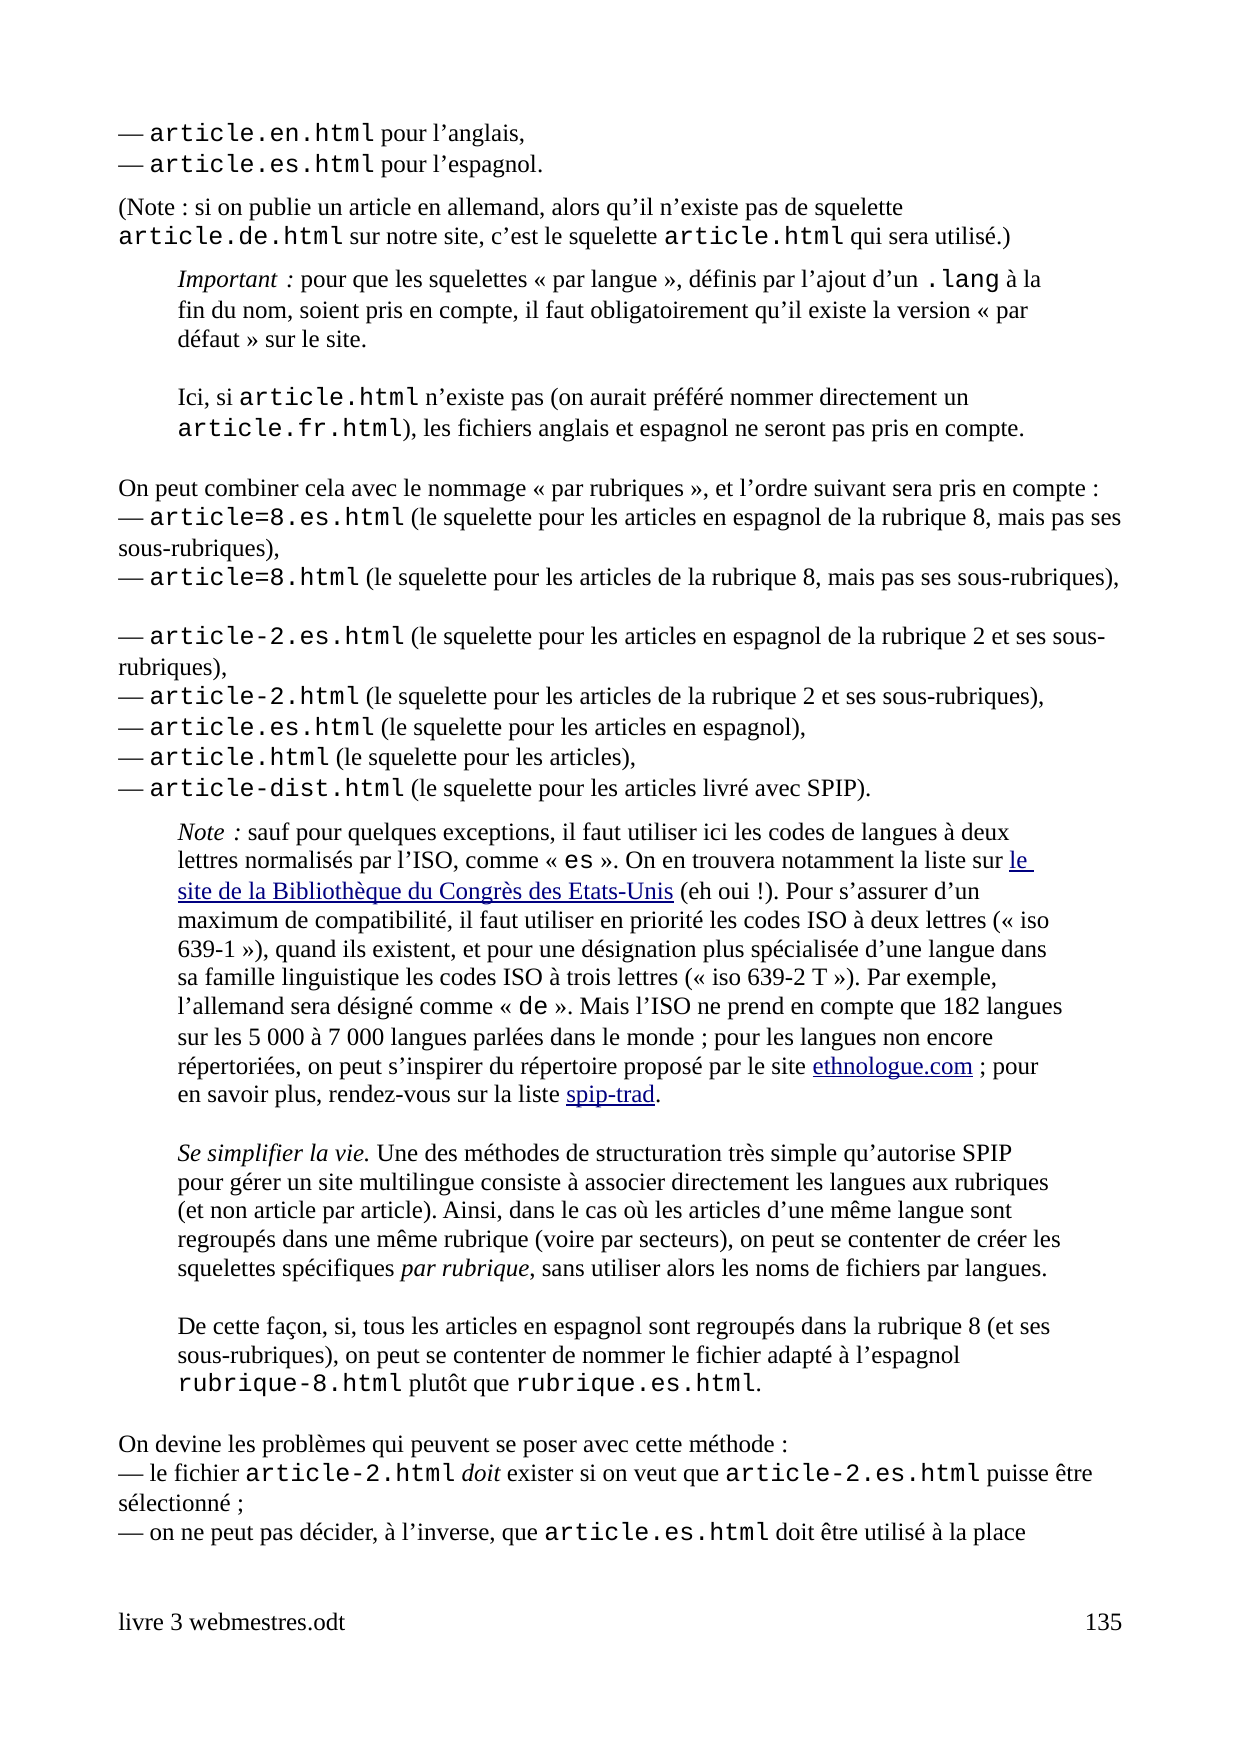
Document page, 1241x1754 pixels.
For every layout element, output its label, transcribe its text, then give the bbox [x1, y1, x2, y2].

text (Note : si on publie un article en allemand, alors qu’il n’existe pas de squelette article.de.html sur notre site, c’est le squelette article.html qui sera utilisé.) [118, 192, 1122, 252]
text — article.en.html pour l’anglais, — article.es.html pour l’espagnol. [118, 118, 1122, 180]
text On peut combiner cela avec le nommage « par rubriques », et l’ordre suivant sera pris en compte : — article=8.es.html (le squelette pour les articles en espagnol de la rubrique 8, mais pas ses sous-rubriques), — article=8.html (le squelette pour les articles de la rubrique 8, mais pas ses sous-rubriques), — article-2.es.html (le squelette pour les articles en espagnol de la rubrique 2 et ses sous-rubriques), — article-2.html (le squelette pour les articles de la rubrique 2 et ses sous-rubriques), — article.es.html (le squelette pour les articles en espagnol), — article.html (le squelette pour les articles), — article-dist.html (le squelette pour les articles livré avec SPIP). [118, 473, 1122, 804]
text Ici, si article.html n’existe pas (on aurait préféré nommer directement un article.fr.html), les fichiers anglais et espagnol ne seront pas pris en compte. [177, 382, 1063, 444]
text Note : sauf pour quelques exceptions, il faut utiliser ici les codes de langues à deux lettres normalisés par l’ISO, comme « es ». On en trouvera notamment la liste sur le site de la Bibliothèque du Congrès des Etats-Unis (eh oui !). Pour s’assurer d’un maximum de compatibilité, il faut utiliser en priorité les codes ISO à deux lettres (« iso 639-1 »), quand ils existent, et pour une désignation plus spécialisée d’une langue dans sa famille linguistique les codes ISO à trois lettres (« iso 639-2 T »). Par exemple, l’allemand sera désigné comme « de ». Mais l’ISO ne prend en compte que 182 langues sur les 5 000 à 7 000 langues parlées dans le monde ; pour les langues non encore répertoriées, on peut s’inspirer du répertoire proposé par le site ethnologue.com ; pour en savoir plus, rendez-vous sur la liste spip-trad. [177, 817, 1063, 1108]
text Se simplifier la vie. Une des méthodes de structuration très simple qu’autorise SPIP pour gérer un site multilingue consiste à associer directement les langues aux rubriques (et non article par article). Ainsi, dans le cas où les articles d’une même langue sont regroupés dans une même rubrique (voire par secteurs), on peut se contenter de créer les squelettes spécifiques par rubrique, sans utiliser alors les noms de fichiers par langues. [177, 1138, 1063, 1282]
text Important : pour que les squelettes « par langue », définis par l’ajout d’un .lang à la fin du nom, soient pris en compte, il faut obligatoirement qu’il existe la version « par défaut » sur le site. [177, 264, 1063, 353]
text De cette façon, si, tous les articles en espagnol sont regroupés dans la rubrique 8 (et ses sous-rubriques), on peut se contenter de nommer le fichier adapté à l’espagnol rubrique-8.html plutôt que rubrique.es.html. [177, 1311, 1063, 1399]
text On devine les problèmes qui peuvent se poser avec cette méthode : — le fichier article-2.html doit exister si on veut que article-2.es.html puisse être sélectionné ; — on ne peut pas décider, à l’inverse, que article.es.html doit être utilisé à la place [118, 1429, 1122, 1548]
